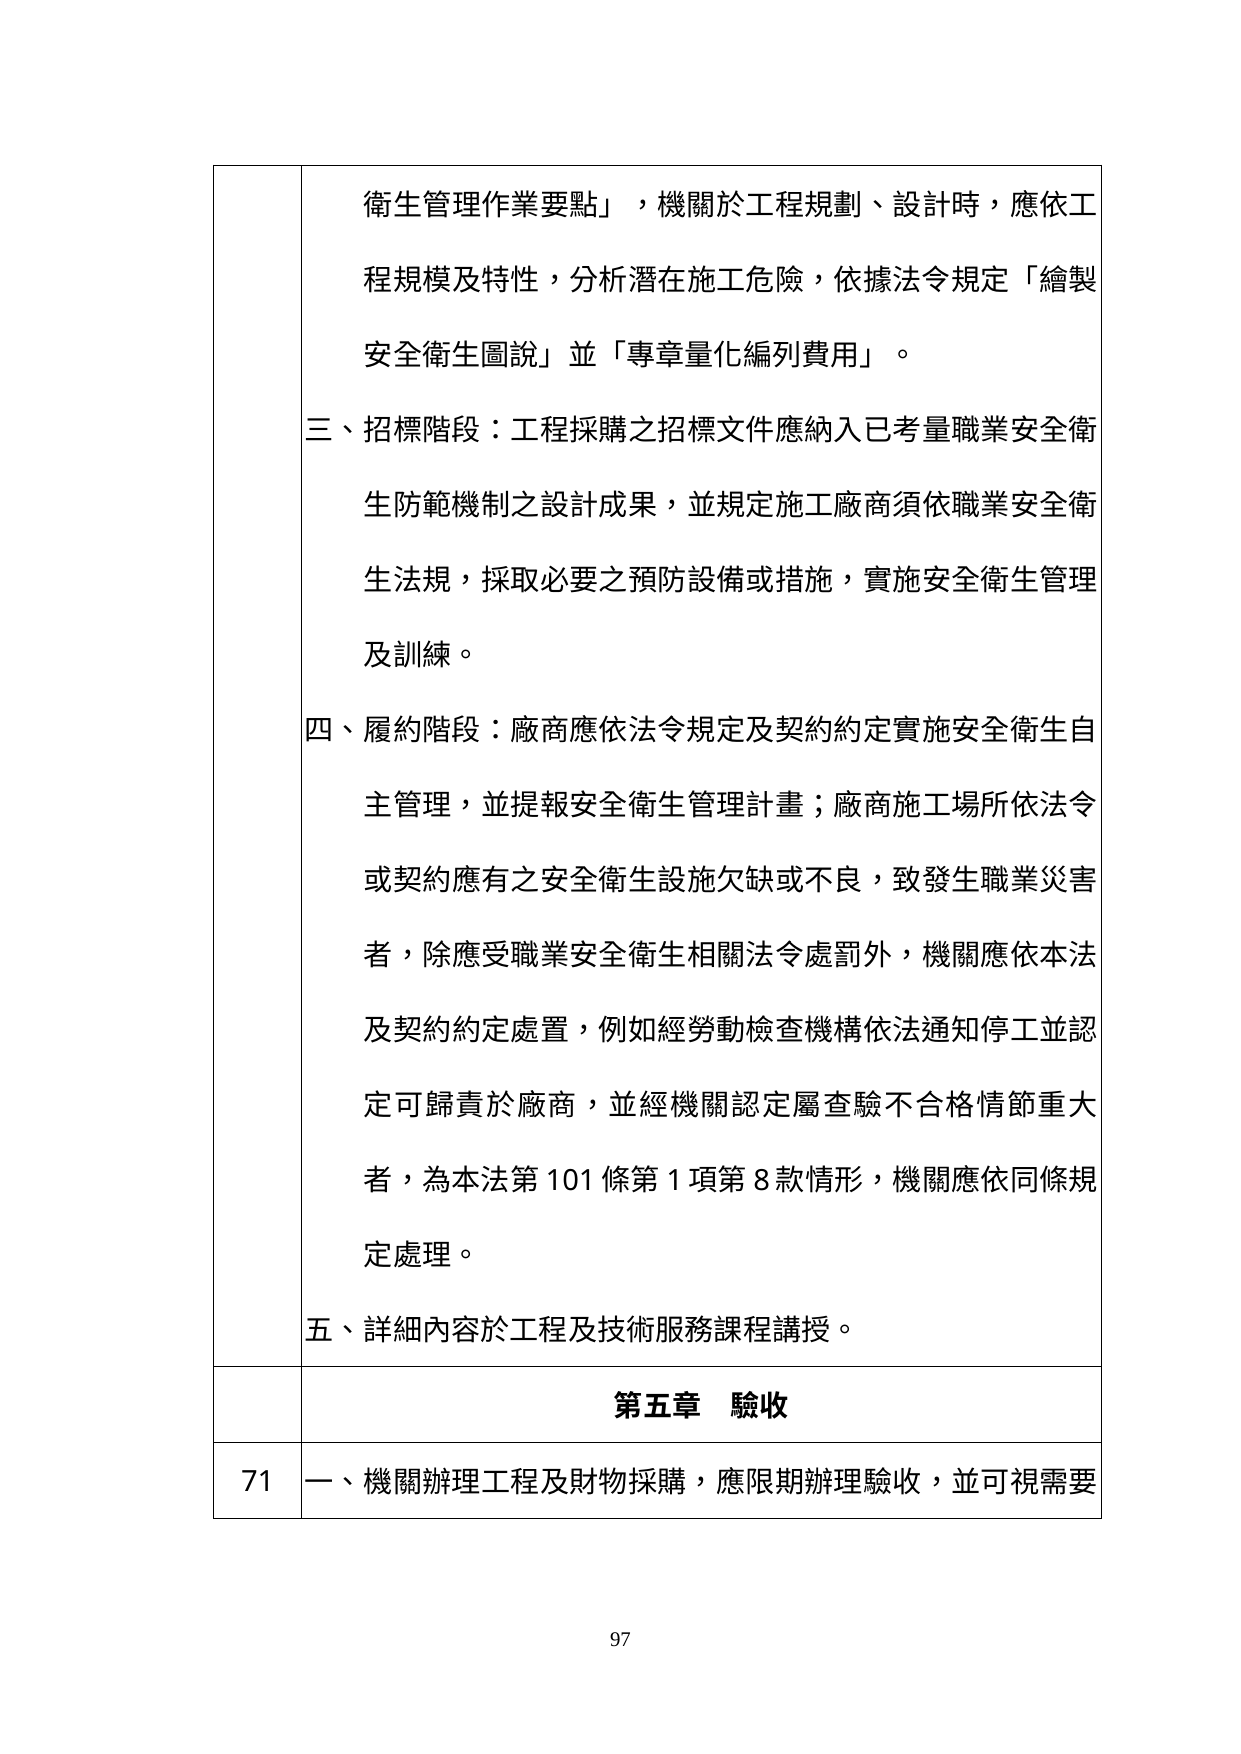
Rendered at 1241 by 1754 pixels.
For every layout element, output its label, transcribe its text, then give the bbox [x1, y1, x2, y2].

table_cell 機關辦理工程及財物採購，應限期辦理驗收，並可視需要 [302, 1443, 1101, 1518]
table_cell 衛生管理作業要點」，機關於工程規劃、設計時，應依工程規模及特性，分析潛在施工危險，依據法令規定「繪製安全衛生圖說」並「專章量化編列費用」。 招標階段：工程採購之招標文件應納入已考量職業安全衛生防範機制之設計成果，並規定施工廠商須依職業安全衛生法規，採取必要之預防設備或措施，實施安全衛生管理及訓練。 履約階段：廠商應依法令規定及契約約定實施安全衛生自主管理，並提報安全衛生管理計畫；廠商施工場所依法令或契約應有之安全衛生設施欠缺或不良，致發生職業災害者，除應受職業安全衛生相關法令處罰外，機關應依本法及契約約定處置，例如經勞動檢查機構依法通知停工並認定可歸責於廠商，並經機關認定屬查驗不合格情節重大者，為本法第101條第1項第8款情形，機關應依同條規定處理。 詳細內容於工程及技術服務課程講授。 [302, 166, 1101, 1366]
table_cell 71 [214, 1443, 301, 1518]
table_cell 第五章 驗收 [302, 1367, 1101, 1442]
table_cell [214, 166, 301, 1366]
table_cell [214, 1367, 301, 1442]
